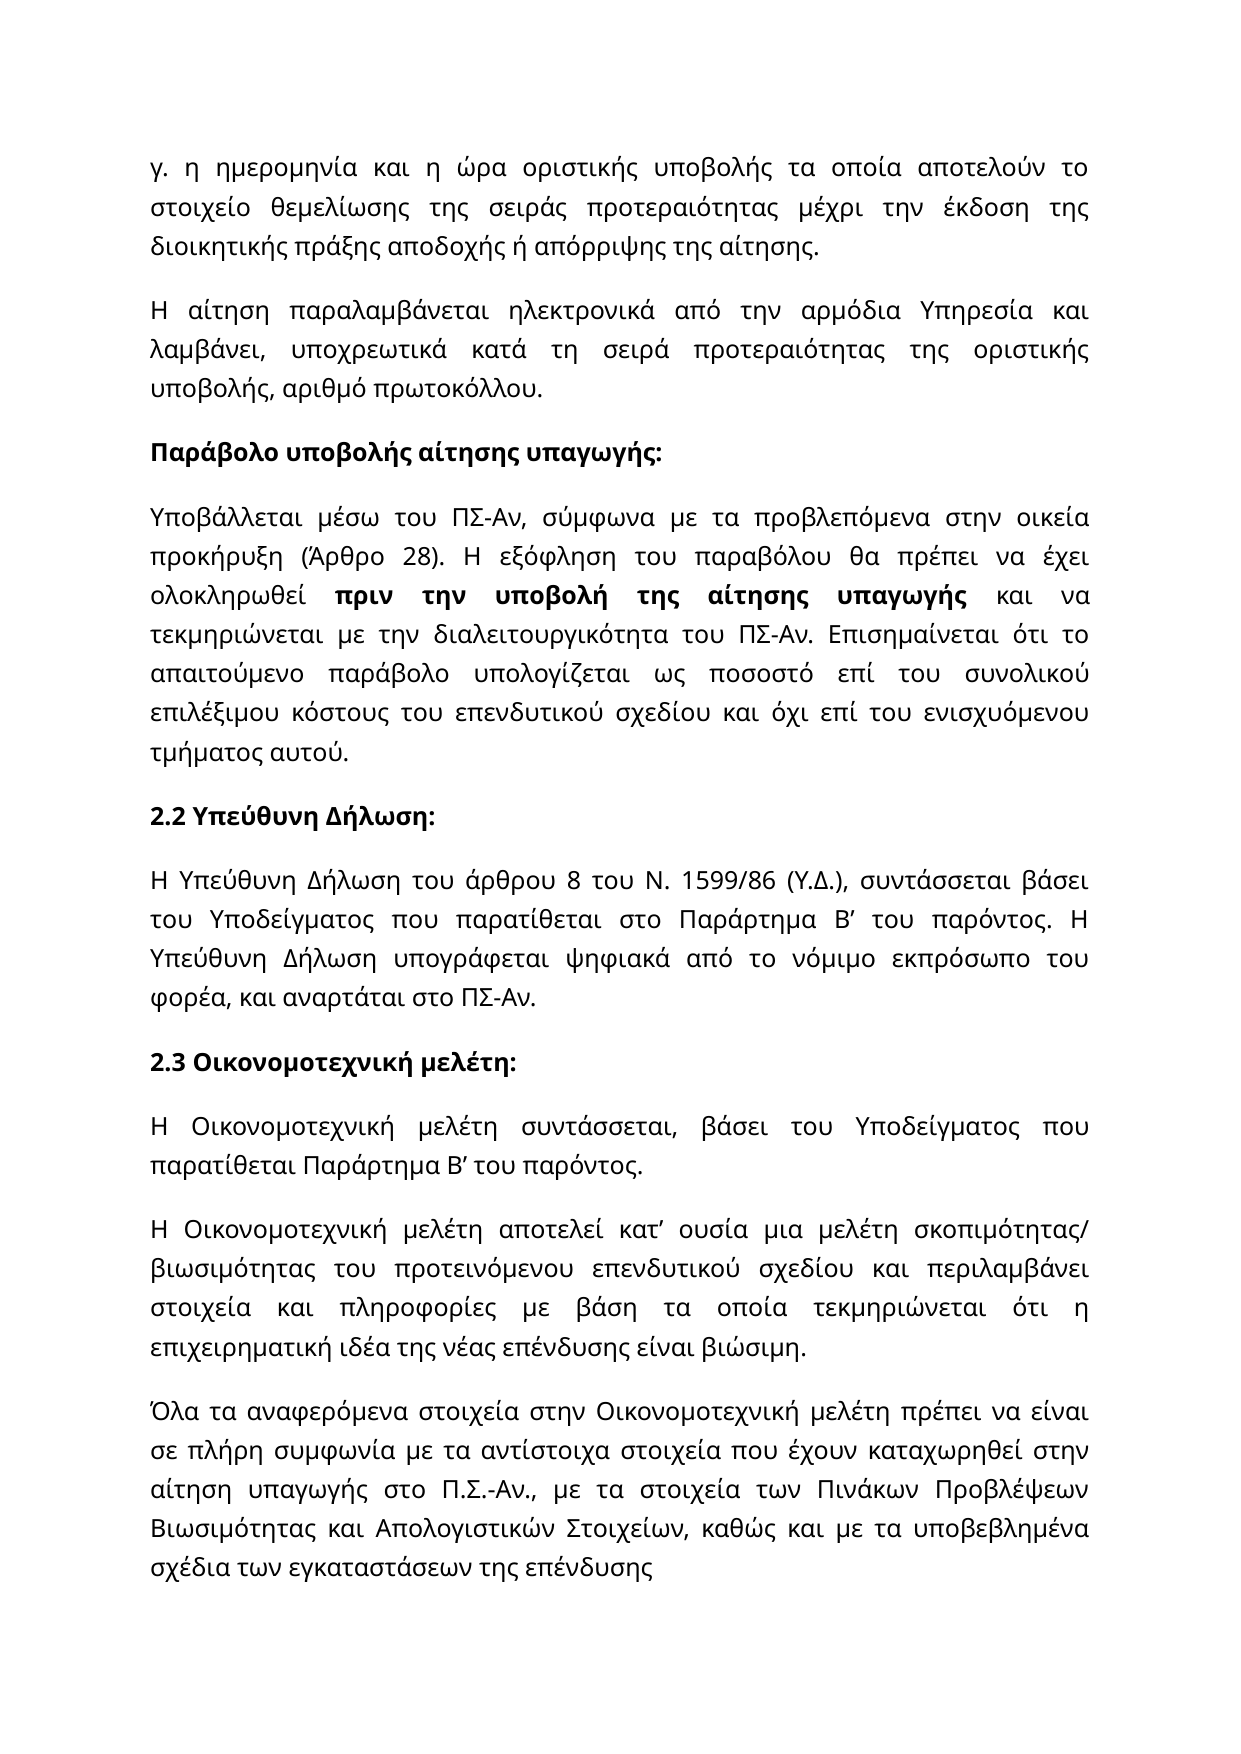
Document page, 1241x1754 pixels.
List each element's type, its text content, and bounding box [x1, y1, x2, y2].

text Η Οικονομοτεχνική μελέτη συντάσσεται, βάσει του Υποδείγματος που παρατίθεται Παράρτημα Β’ του παρόντος. [150, 1108, 1090, 1182]
text Η αίτηση παραλαμβάνεται ηλεκτρονικά από την αρμόδια Υπηρεσία και λαμβάνει, υποχρεωτικά κατά τη σειρά προτεραιότητας της οριστικής υποβολής, αριθμό πρωτοκόλλου. [150, 292, 1090, 405]
text Παράβολο υποβολής αίτησης υπαγωγής: [150, 435, 1090, 469]
text 2.3 Οικονομοτεχνική μελέτη: [150, 1044, 1090, 1078]
text Η Υπεύθυνη Δήλωση του άρθρου 8 του Ν. 1599/86 (Υ.Δ.), συντάσσεται βάσει του Υποδείγματος που παρατίθεται στο Παράρτημα Β’ του παρόντος. Η Υπεύθυνη Δήλωση υπογράφεται ψηφιακά από το νόμιμο εκπρόσωπο του φορέα, και αναρτάται στο ΠΣ-Αν. [150, 862, 1090, 1014]
text Υποβάλλεται μέσω του ΠΣ-Αν, σύμφωνα με τα προβλεπόμενα στην οικεία προκήρυξη (Άρθρο 28). Η εξόφληση του παραβόλου θα πρέπει να έχει ολοκληρωθεί πριν την υποβολή της αίτησης υπαγωγής και να τεκμηριώνεται με την διαλειτουργικότητα του ΠΣ-Αν. Επισημαίνεται ότι το απαιτούμενο παράβολο υπολογίζεται ως ποσοστό επί του συνολικού επιλέξιμου κόστους του επενδυτικού σχεδίου και όχι επί του ενισχυόμενου τμήματος αυτού. [150, 499, 1090, 768]
text Όλα τα αναφερόμενα στοιχεία στην Οικονομοτεχνική μελέτη πρέπει να είναι σε πλήρη συμφωνία με τα αντίστοιχα στοιχεία που έχουν καταχωρηθεί στην αίτηση υπαγωγής στο Π.Σ.-Αν., με τα στοιχεία των Πινάκων Προβλέψεων Βιωσιμότητας και Απολογιστικών Στοιχείων, καθώς και με τα υποβεβλημένα σχέδια των εγκαταστάσεων της επένδυσης [150, 1393, 1090, 1584]
text γ. η ημερομηνία και η ώρα οριστικής υποβολής τα οποία αποτελούν το στοιχείο θεμελίωσης της σειράς προτεραιότητας μέχρι την έκδοση της διοικητικής πράξης αποδοχής ή απόρριψης της αίτησης. [150, 150, 1090, 262]
text 2.2 Υπεύθυνη Δήλωση: [150, 798, 1090, 832]
text Η Οικονομοτεχνική μελέτη αποτελεί κατ’ ουσία μια μελέτη σκοπιμότητας/ βιωσιμότητας του προτεινόμενου επενδυτικού σχεδίου και περιλαμβάνει στοιχεία και πληροφορίες με βάση τα οποία τεκμηριώνεται ότι η επιχειρηματική ιδέα της νέας επένδυσης είναι βιώσιμη. [150, 1212, 1090, 1363]
